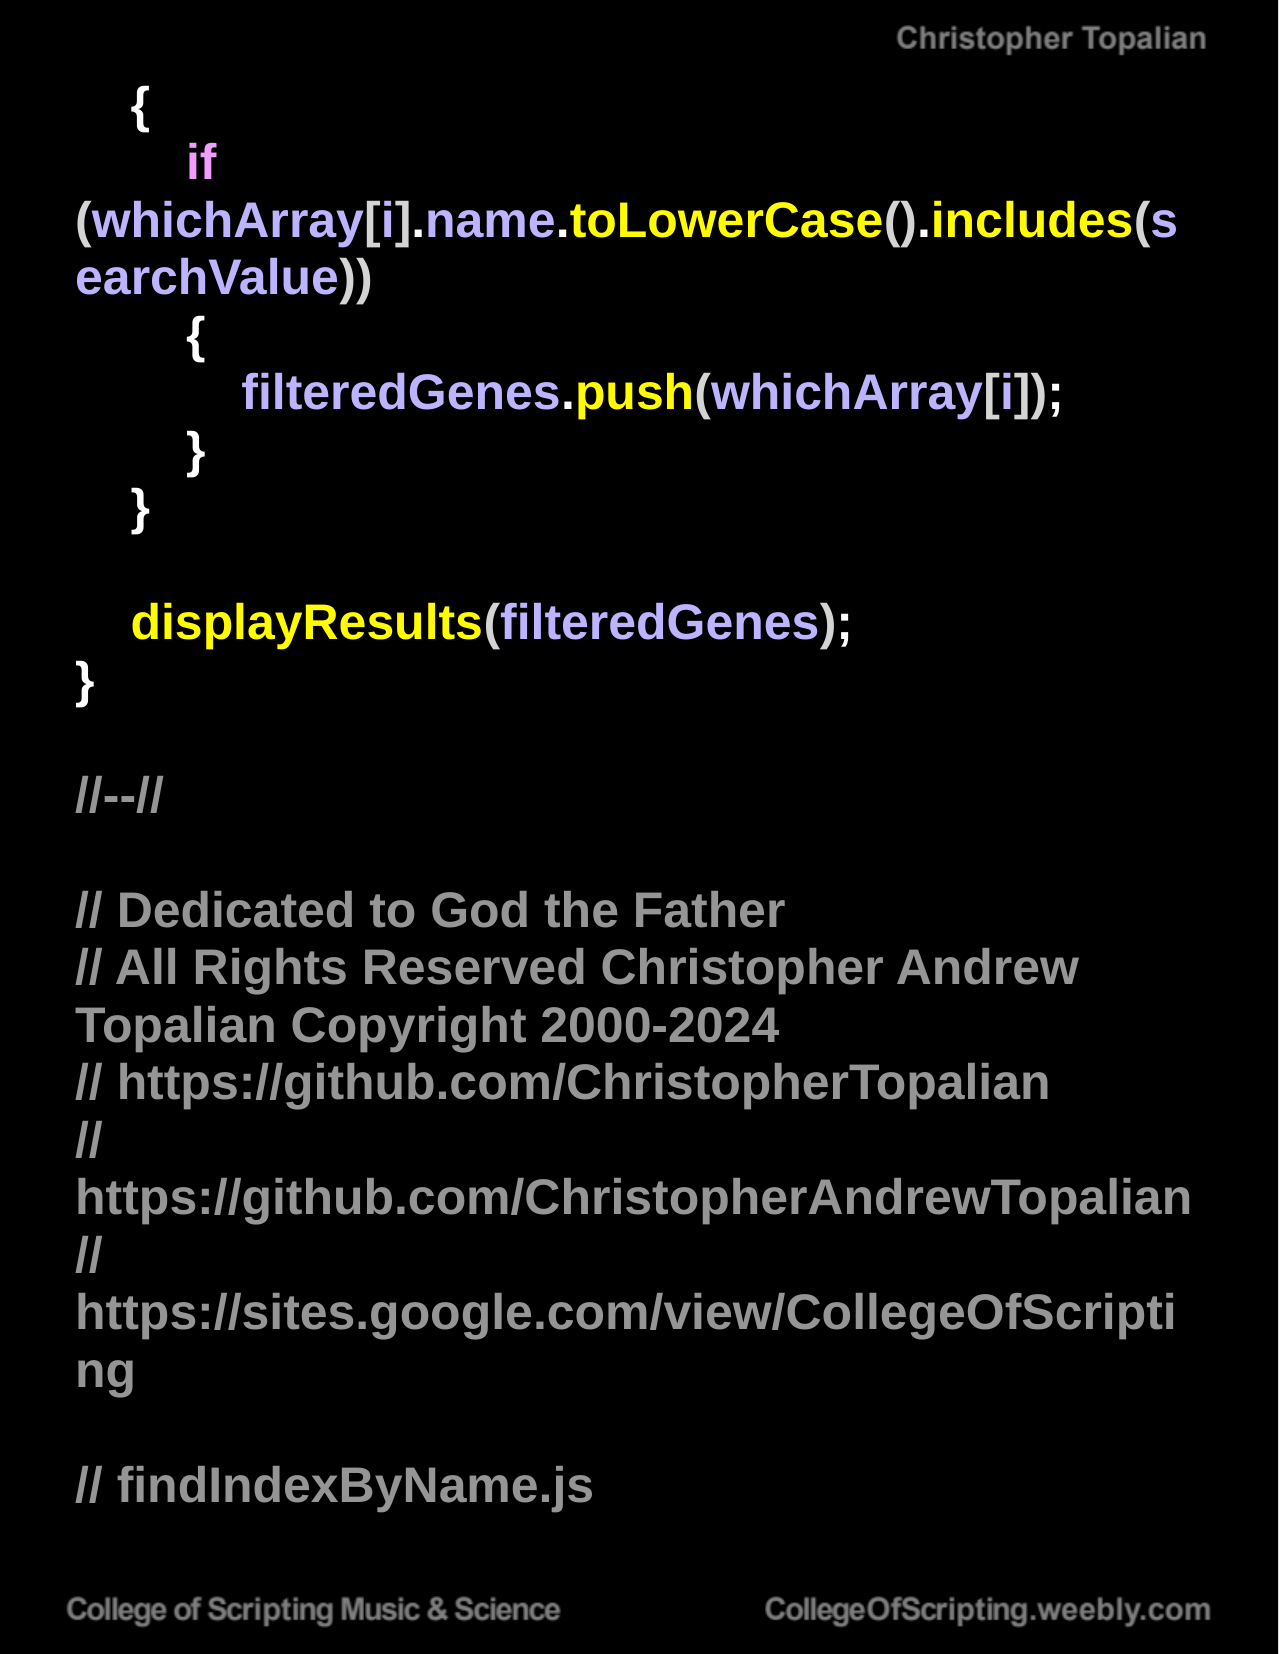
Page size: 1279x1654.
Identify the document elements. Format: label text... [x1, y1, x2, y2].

text if (whichArray[i].name.toLowerCase().includes(searchValue)) [75, 132, 1203, 305]
text // Dedicated to God the Father [75, 880, 1203, 937]
text displayResults(filteredGenes); [75, 592, 1203, 650]
text } [75, 420, 1203, 477]
text //--// [75, 765, 1203, 822]
text } [75, 477, 1203, 535]
text { [75, 305, 1203, 362]
text // https://github.com/ChristopherAndrewTopalian [75, 1110, 1203, 1225]
text // All Rights Reserved Christopher Andrew Topalian Copyright 2000-2024 [75, 937, 1203, 1052]
text { [75, 75, 1203, 132]
text // https://github.com/ChristopherTopalian [75, 1052, 1203, 1110]
text filteredGenes.push(whichArray[i]); [75, 362, 1203, 420]
text // https://sites.google.com/view/CollegeOfScripting [75, 1225, 1203, 1397]
text // findIndexByName.js [75, 1455, 1203, 1512]
text } [75, 650, 1203, 707]
